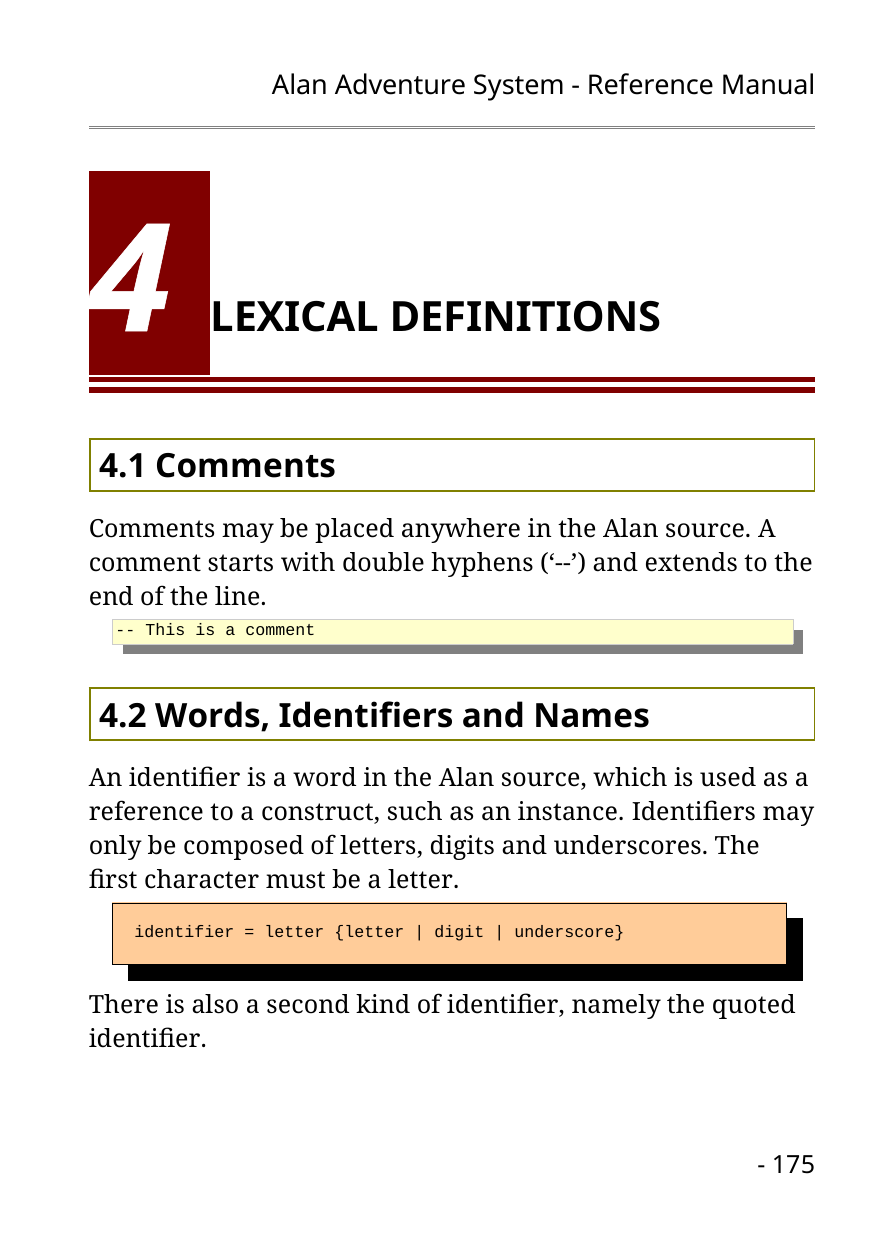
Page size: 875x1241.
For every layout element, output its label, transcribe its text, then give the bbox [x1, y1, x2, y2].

text An identifier is a word in the Alan source, which is used as a reference to a construct, such as an instance. Identifiers may only be composed of letters, digits and underscores. The first character must be a letter. [88, 760, 815, 896]
text There is also a second kind of identifier, namely the quoted identifier. [88, 987, 815, 1055]
subtitle Comments [91, 440, 814, 490]
text identifier = letter {letter | digit | underscore} [113, 904, 786, 964]
text Comments may be placed anywhere in the Alan source. A comment starts with double hyphens (‘--’) and extends to the end of the line. [88, 511, 815, 613]
subtitle Lexical Definitions [88, 171, 815, 393]
text -- This is a comment [113, 620, 793, 644]
subtitle Words, Identifiers and Names [91, 689, 814, 739]
